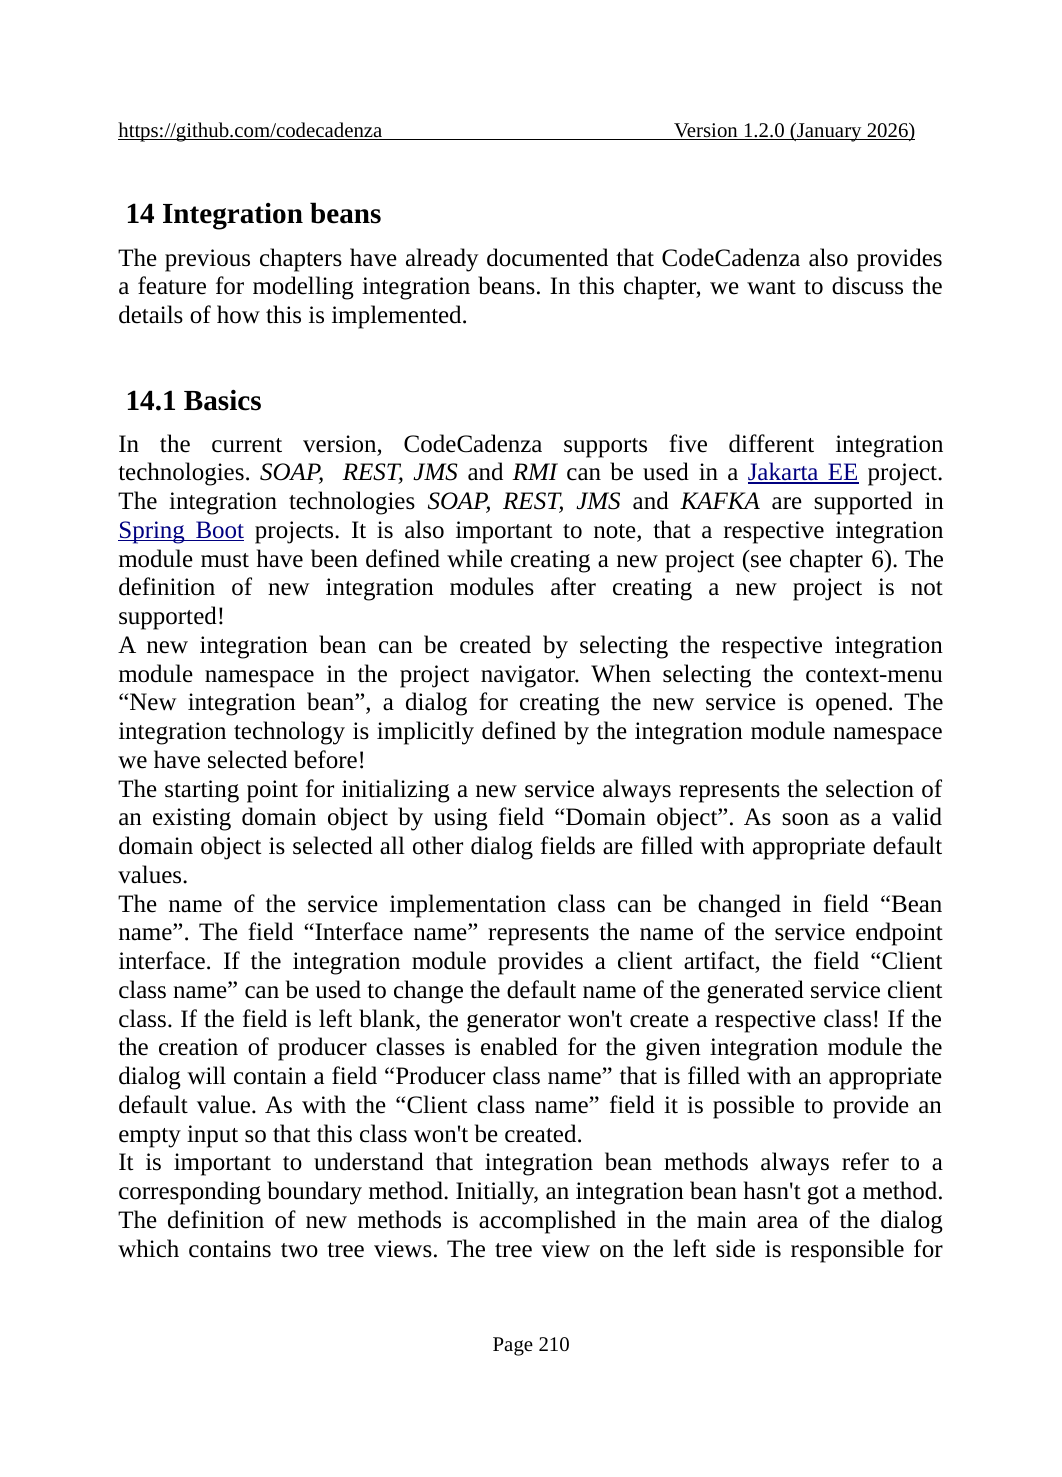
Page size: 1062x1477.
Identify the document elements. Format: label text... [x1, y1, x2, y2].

text The previous chapters have already documented that CodeCadenza also provides a feature for modelling integration beans. In this chapter, we want to discuss the details of how this is implemented. [118, 243, 944, 329]
text The name of the service implementation class can be changed in field “Bean name”. The field “Interface name” represents the name of the service endpoint interface. If the integration module provides a client artifact, the field “Client class name” can be used to change the default name of the generated service client class. If the field is left blank, the generator won't create a respective class! If the the creation of producer classes is enabled for the given integration module the dialog will contain a field “Producer class name” that is filled with an appropriate default value. As with the “Client class name” field it is possible to provide an empty input so that this class won't be created. [118, 889, 944, 1147]
subtitle Basics [118, 383, 944, 416]
text It is important to understand that integration bean methods always refer to a corresponding boundary method. Initially, an integration bean hasn't got a method. The definition of new methods is accomplished in the main area of the dialog which contains two tree views. The tree view on the left side is responsible for [118, 1147, 944, 1262]
text The starting point for initializing a new service always represents the selection of an existing domain object by using field “Domain object”. As soon as a valid domain object is selected all other dialog fields are filled with appropriate default values. [118, 774, 944, 889]
subtitle Integration beans [118, 197, 944, 230]
text A new integration bean can be created by selecting the respective integration module namespace in the project navigator. When selecting the context-menu “New integration bean”, a dialog for creating the new service is opened. The integration technology is implicitly defined by the integration module namespace we have selected before! [118, 630, 944, 774]
text In the current version, CodeCadenza supports five different integration technologies. SOAP, REST, JMS and RMI can be used in a Jakarta EE project. The integration technologies SOAP, REST, JMS and KAFKA are supported in Spring Boot projects. It is also important to note, that a respective integration module must have been defined while creating a new project (see chapter 6). The definition of new integration modules after creating a new project is not supported! [118, 429, 944, 630]
